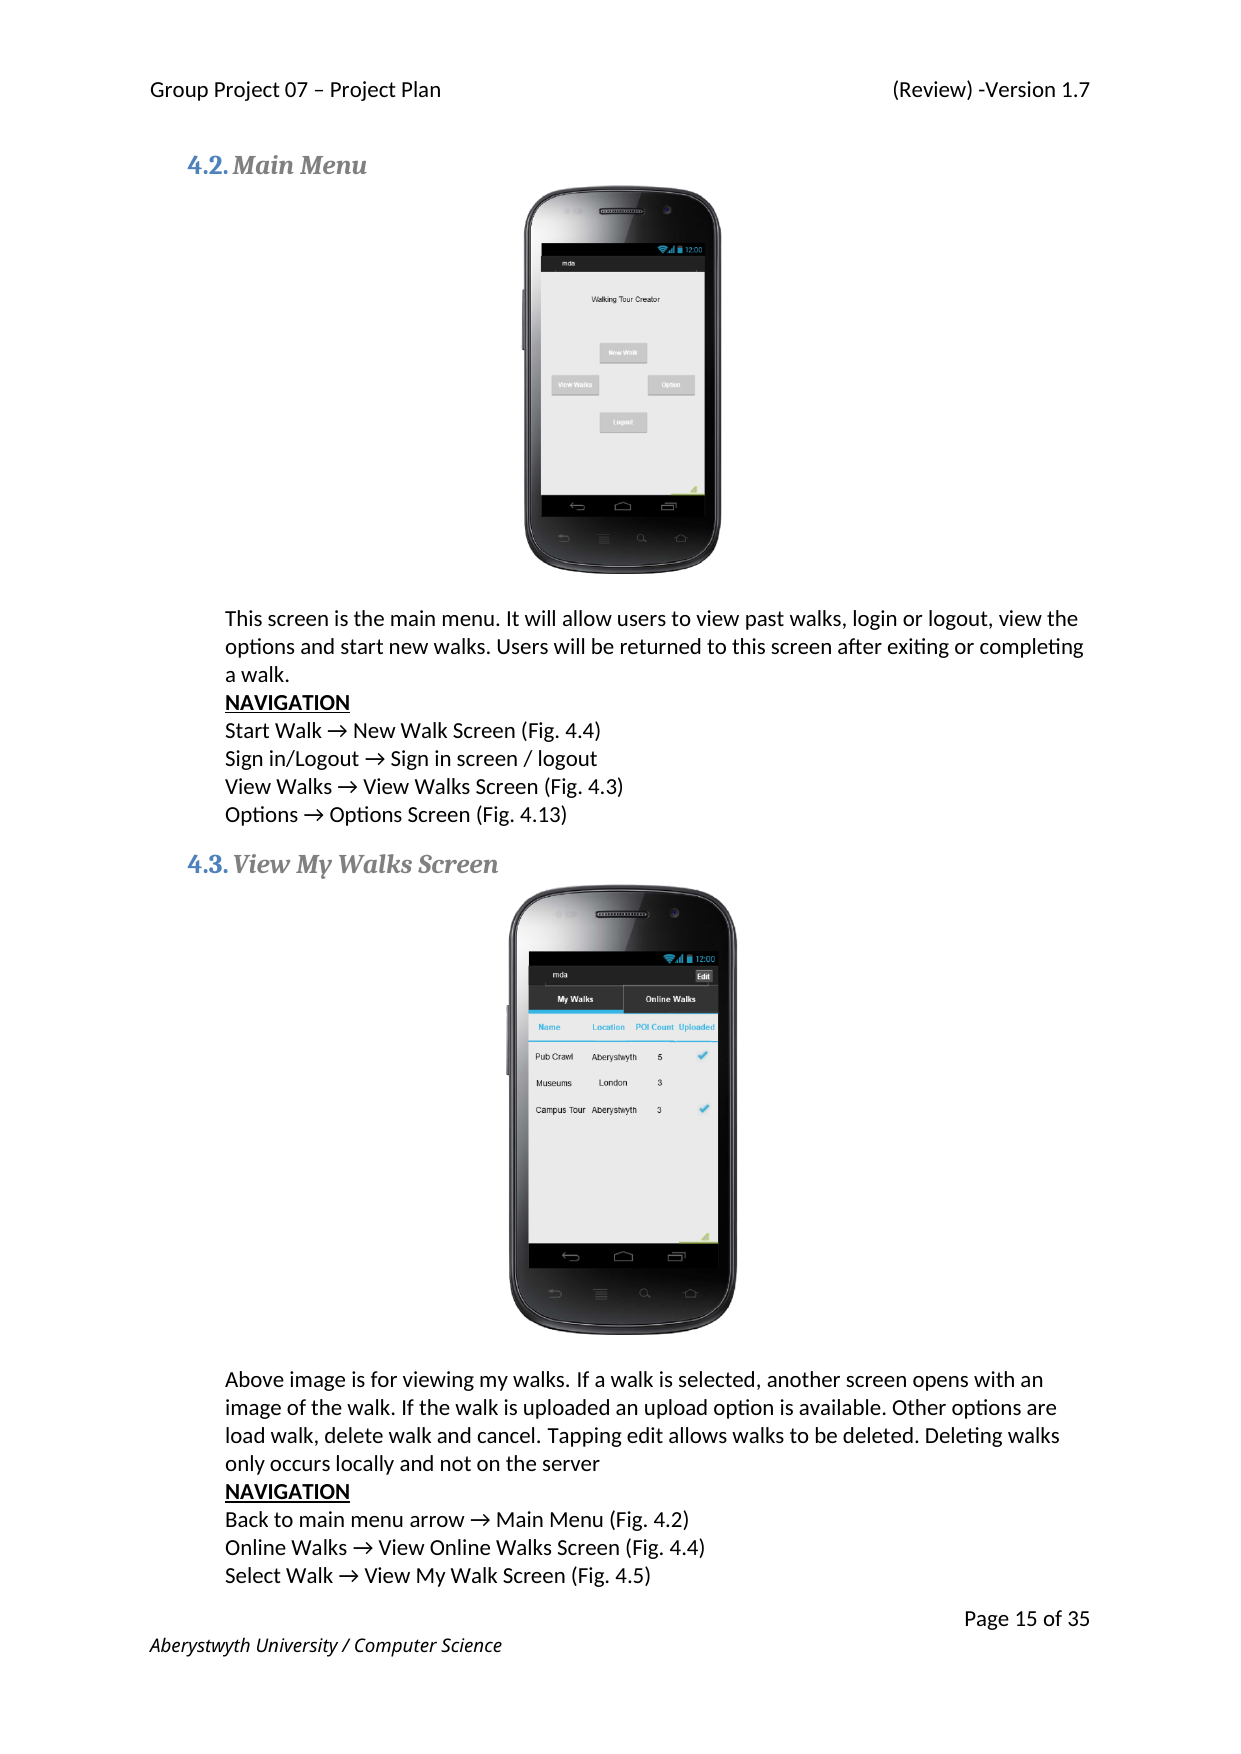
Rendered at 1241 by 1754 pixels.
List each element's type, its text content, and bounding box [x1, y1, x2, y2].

text NAVIGATION [225, 688, 1090, 716]
text Sign in/Logout → Sign in screen / logout [225, 744, 1090, 772]
text View Walks → View Walks Screen (Fig. 4.3) [225, 772, 1090, 800]
text This screen is the main menu. It will allow users to view past walks, login or logout, view the options and start new walks. Users will be returned to this screen after exiting or completing a walk. [225, 604, 1090, 688]
text Back to main menu arrow → Main Menu (Fig. 4.2) [225, 1505, 1090, 1533]
text Options → Options Screen (Fig. 4.13) [225, 800, 1090, 828]
subtitle View My Walks Screen [187, 849, 1090, 880]
text Start Walk → New Walk Screen (Fig. 4.4) [225, 716, 1090, 744]
text Online Walks → View Online Walks Screen (Fig. 4.4) [225, 1533, 1090, 1561]
text Above image is for viewing my walks. If a walk is selected, another screen opens with an image of the walk. If the walk is uploaded an upload option is available. Other options are load walk, delete walk and cancel. Tapping edit allows walks to be deleted. Deleting walks only occurs locally and not on the server [225, 1365, 1090, 1477]
subtitle Main Menu [187, 150, 1090, 181]
text NAVIGATION [225, 1477, 1090, 1505]
text Select Walk → View My Walk Screen (Fig. 4.5) [225, 1561, 1090, 1589]
